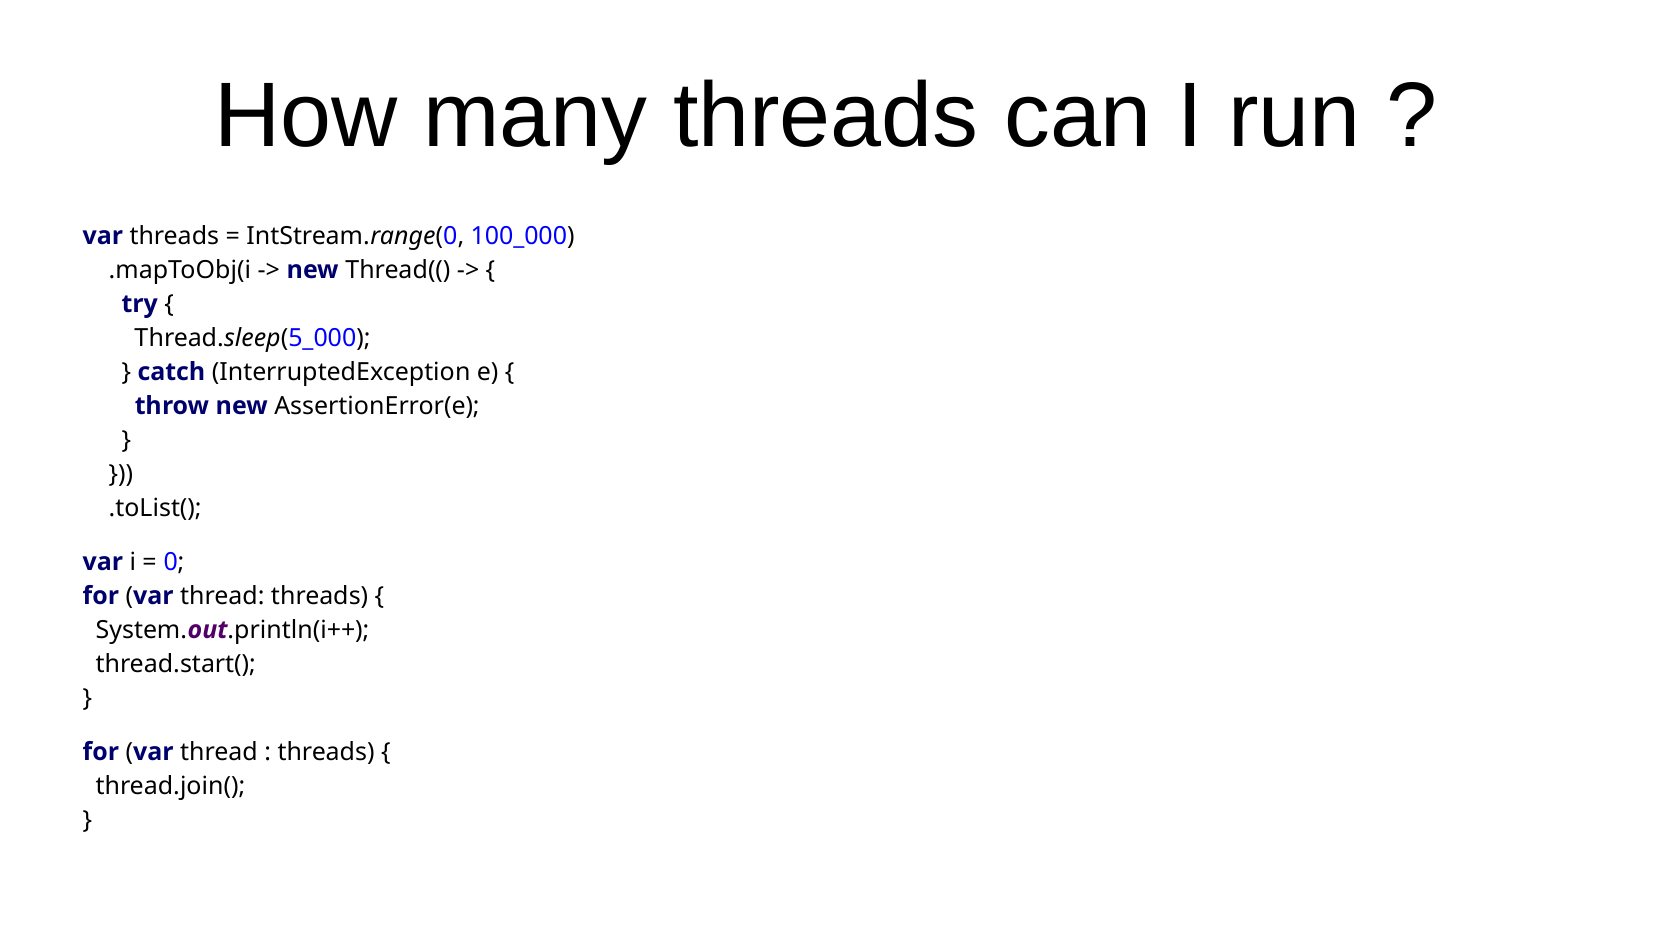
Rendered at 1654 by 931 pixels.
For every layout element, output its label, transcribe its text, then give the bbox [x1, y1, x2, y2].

title How many threads can I run ? [82, 37, 1571, 193]
list var threads = IntStream.range(0, 100_000) .mapToObj(i -> new Thread(() -> { try { Thread.sleep(5_000); } catch (InterruptedException e) { throw new AssertionError(e); } })) .toList(); var i = 0; for (var thread: threads) { System.out.println(i++); thread.start(); } for (var thread : threads) { thread.join(); } [82, 217, 1571, 841]
